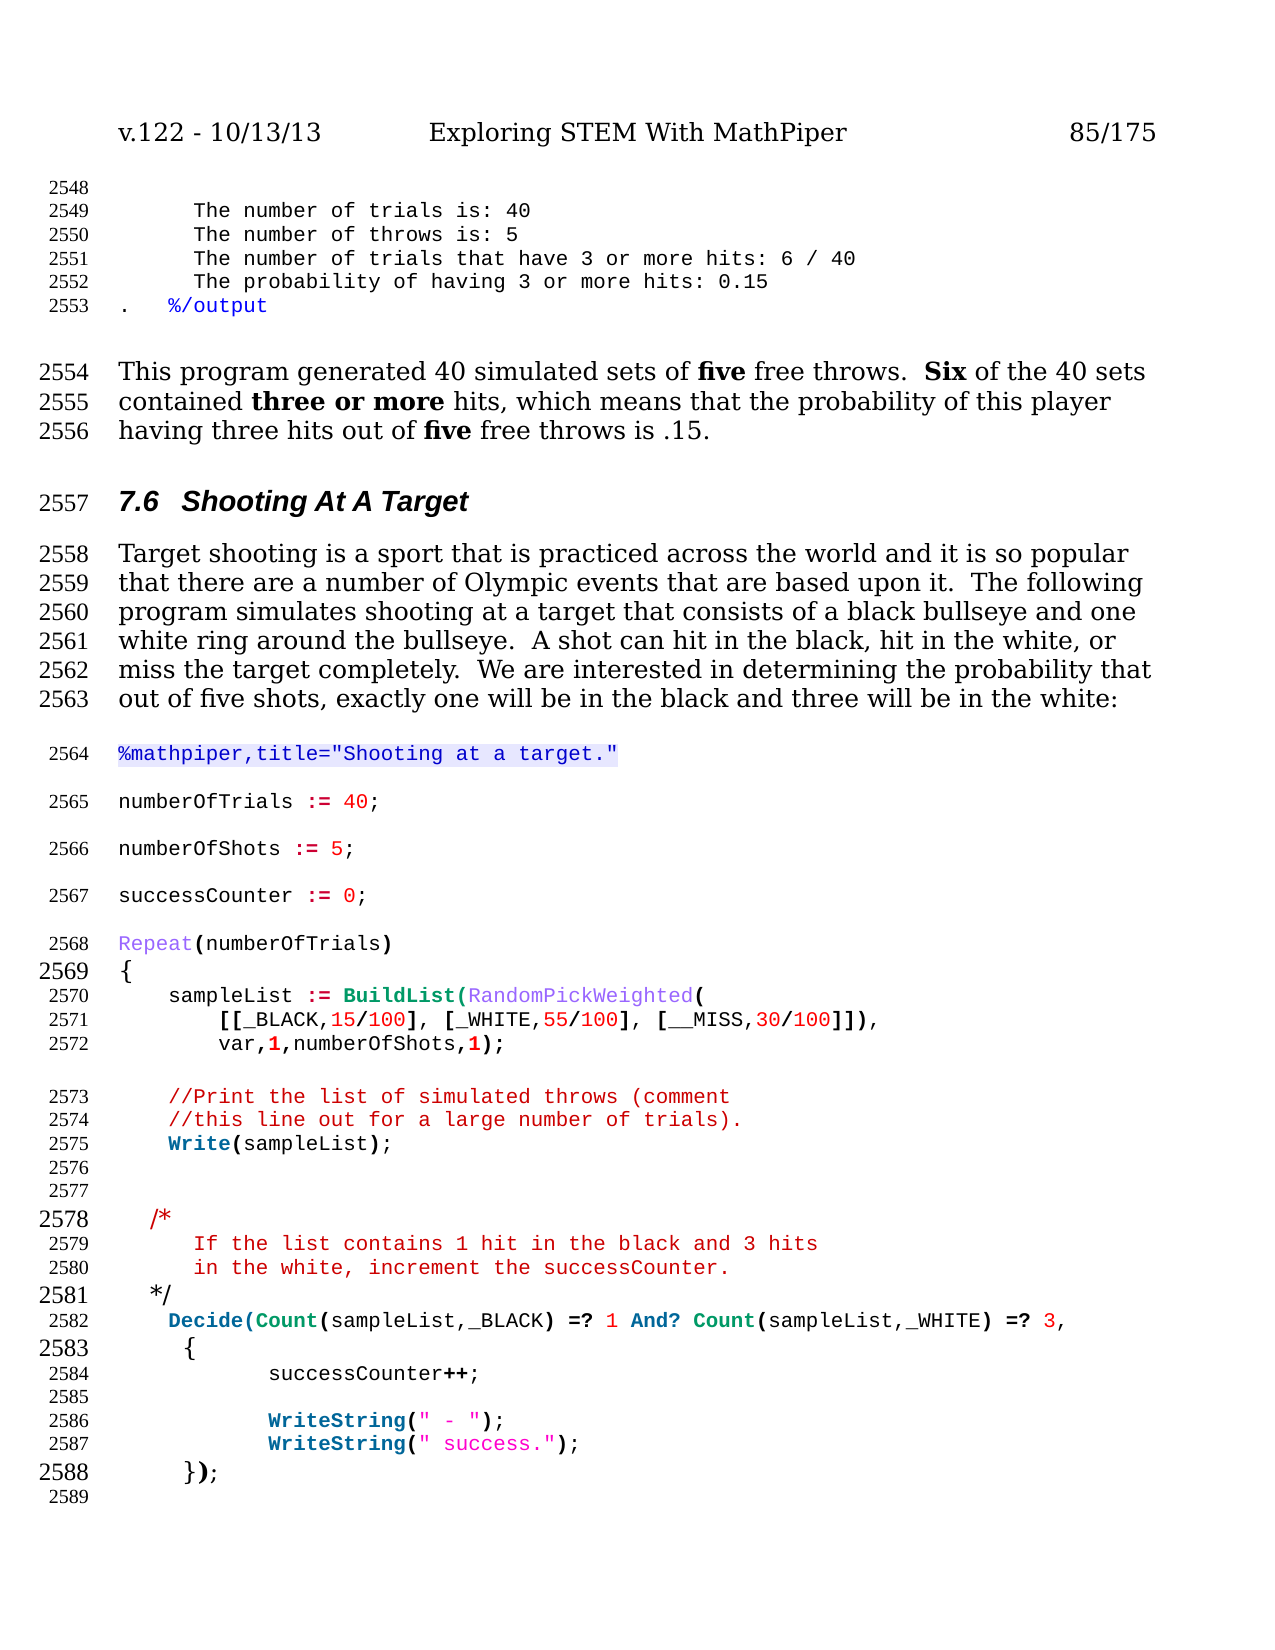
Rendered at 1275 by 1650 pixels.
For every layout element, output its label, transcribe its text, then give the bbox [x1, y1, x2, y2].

text { [118, 1333, 1157, 1362]
text If the list contains 1 hit in the black and 3 hits [118, 1233, 1157, 1257]
text The number of trials is: 40 [118, 200, 1157, 224]
text Repeat(numberOfTrials) [118, 933, 1157, 956]
text var,1,numberOfShots,1); [118, 1033, 1157, 1056]
text This program generated 40 simulated sets of five free throws. Six of the 40 sets contained three or more hits, which means that the probability of this player having three hits out of five free throws is .15. [118, 357, 1157, 445]
text Write(sampleList); [118, 1133, 1157, 1157]
text }); [118, 1457, 1157, 1486]
text The probability of having 3 or more hits: 0.15 [118, 271, 1157, 295]
text [[_BLACK,15/100], [_WHITE,55/100], [__MISS,30/100]]), [118, 1009, 1157, 1033]
text WriteString(" success."); [118, 1433, 1157, 1457]
text in the white, increment the successCounter. [118, 1257, 1157, 1281]
text //Print the list of simulated throws (comment [118, 1086, 1157, 1109]
text numberOfTrials := 40; [118, 791, 1157, 814]
text The number of trials that have 3 or more hits: 6 / 40 [118, 248, 1157, 271]
text . %/output [118, 295, 1157, 319]
text */ [118, 1281, 1157, 1310]
text Target shooting is a sport that is practiced across the world and it is so popular that there are a number of Olympic events that are based upon it. The following program simulates shooting at a target that consists of a black bullseye and one white ring around the bullseye. A shot can hit in the black, hit in the white, or miss the target completely. We are interested in determining the probability that out of five shots, exactly one will be in the black and three will be in the white: [118, 539, 1157, 714]
text Decide(Count(sampleList,_BLACK) =? 1 And? Count(sampleList,_WHITE) =? 3, [118, 1310, 1157, 1333]
text successCounter++; [118, 1362, 1157, 1386]
text %mathpiper,title="Shooting at a target." [118, 743, 1157, 767]
text WriteString(" - "); [118, 1410, 1157, 1433]
text The number of throws is: 5 [118, 224, 1157, 248]
text successCounter := 0; [118, 885, 1157, 909]
text numberOfShots := 5; [118, 838, 1157, 862]
subtitle Shooting At A Target [118, 484, 1157, 518]
text sampleList := BuildList(RandomPickWeighted( [118, 985, 1157, 1009]
text //this line out for a large number of trials). [118, 1109, 1157, 1133]
text { [118, 956, 1157, 985]
text /* [118, 1204, 1157, 1233]
